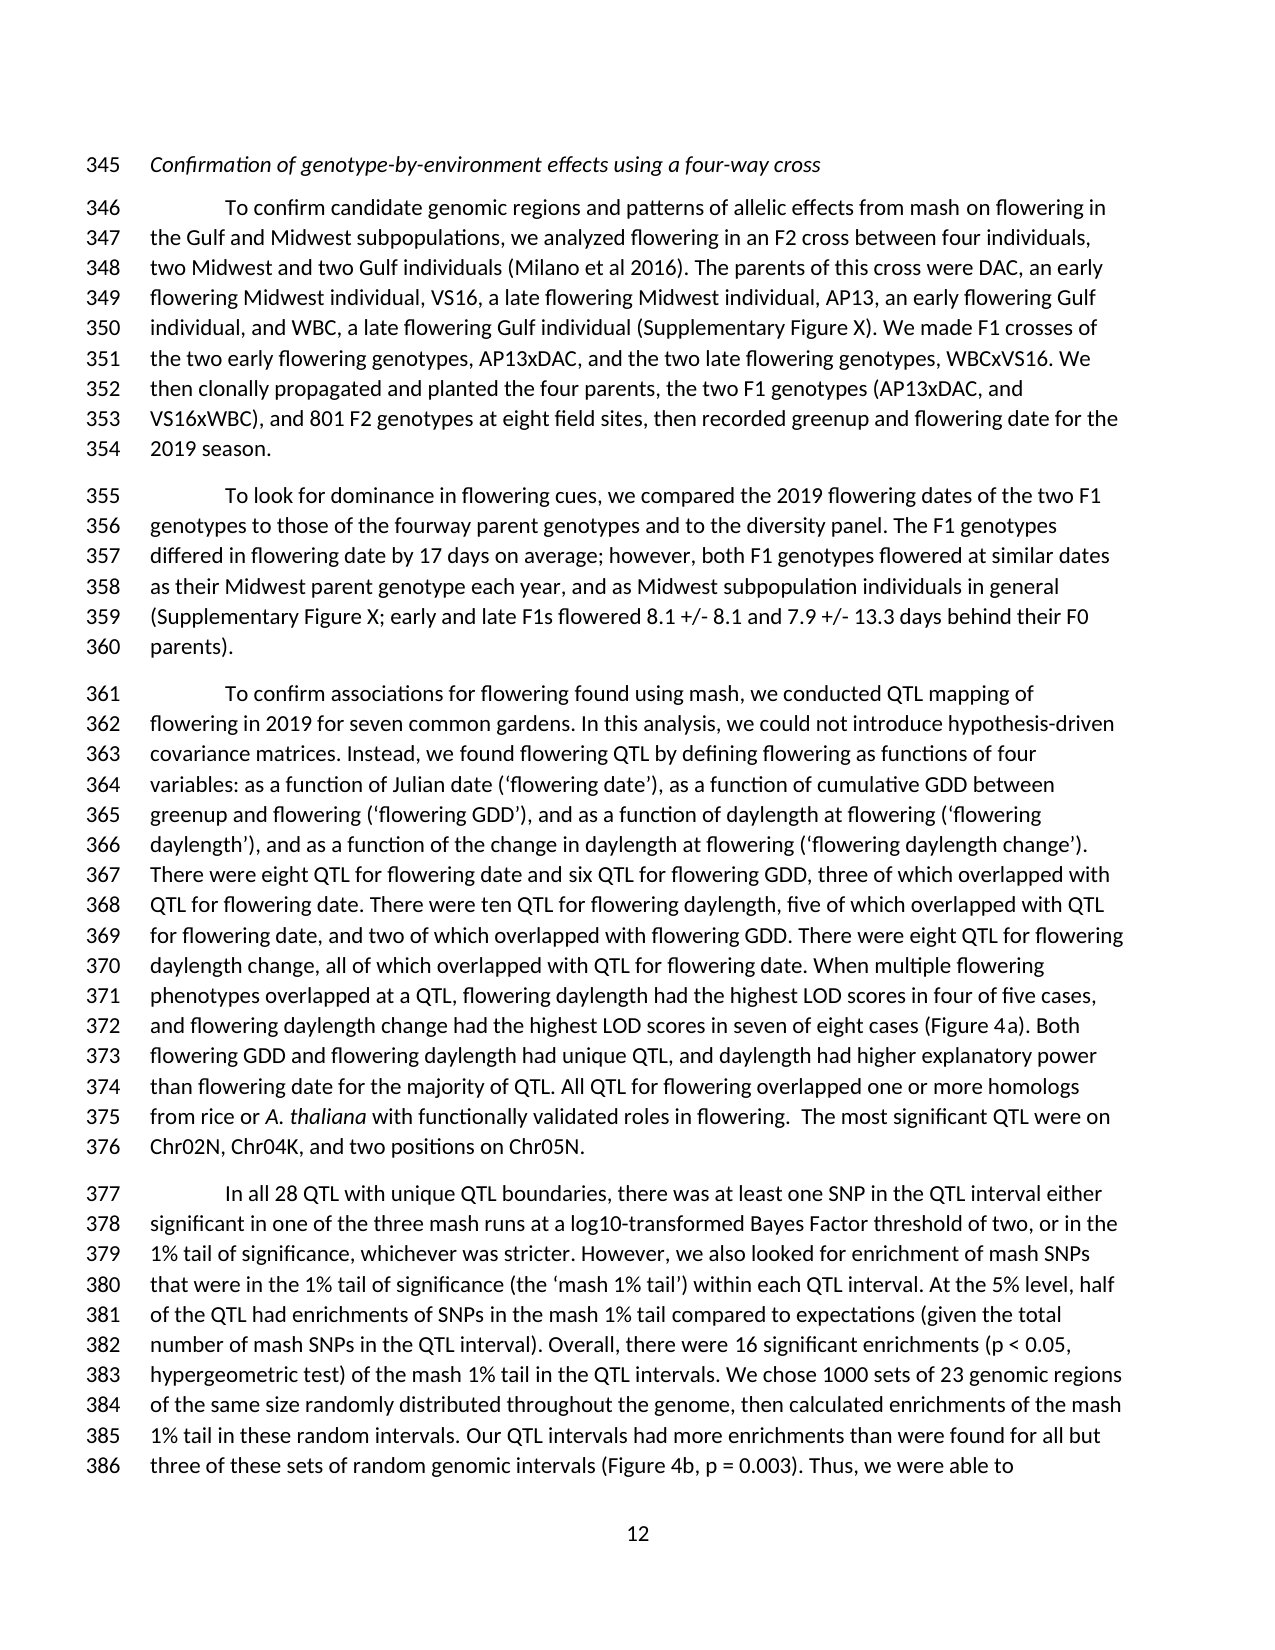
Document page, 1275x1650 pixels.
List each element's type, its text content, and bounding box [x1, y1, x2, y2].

text In all 28 QTL with unique QTL boundaries, there was at least one SNP in the QTL interval either significant in one of the three mash runs at a log10-transformed Bayes Factor threshold of two, or in the 1% tail of significance, whichever was stricter. However, we also looked for enrichment of mash SNPs that were in the 1% tail of significance (the ‘mash 1% tail’) within each QTL interval. At the 5% level, half of the QTL had enrichments of SNPs in the mash 1% tail compared to expectations (given the total number of mash SNPs in the QTL interval). Overall, there were 16 significant enrichments (p < 0.05, hypergeometric test) of the mash 1% tail in the QTL intervals. We chose 1000 sets of 23 genomic regions of the same size randomly distributed throughout the genome, then calculated enrichments of the mash 1% tail in these random intervals. Our QTL intervals had more enrichments than were found for all but three of these sets of random genomic intervals (Figure 4b, p = 0.003). Thus, we were able to [150, 1179, 1125, 1479]
text To look for dominance in flowering cues, we compared the 2019 flowering dates of the two F1 genotypes to those of the fourway parent genotypes and to the diversity panel. The F1 genotypes differed in flowering date by 17 days on average; however, both F1 genotypes flowered at similar dates as their Midwest parent genotype each year, and as Midwest subpopulation individuals in general (Supplementary Figure X; early and late F1s flowered 8.1 +/- 8.1 and 7.9 +/- 13.3 days behind their F0 parents). [150, 481, 1125, 660]
text Confirmation of genotype-by-environment effects using a four-way cross [150, 150, 1125, 178]
text To confirm associations for flowering found using mash, we conducted QTL mapping of flowering in 2019 for seven common gardens. In this analysis, we could not introduce hypothesis-driven covariance matrices. Instead, we found flowering QTL by defining flowering as functions of four variables: as a function of Julian date (‘flowering date’), as a function of cumulative GDD between greenup and flowering (‘flowering GDD’), and as a function of daylength at flowering (‘flowering daylength’), and as a function of the change in daylength at flowering (‘flowering daylength change’). There were eight QTL for flowering date and six QTL for flowering GDD, three of which overlapped with QTL for flowering date. There were ten QTL for flowering daylength, five of which overlapped with QTL for flowering date, and two of which overlapped with flowering GDD. There were eight QTL for flowering daylength change, all of which overlapped with QTL for flowering date. When multiple flowering phenotypes overlapped at a QTL, flowering daylength had the highest LOD scores in four of five cases, and flowering daylength change had the highest LOD scores in seven of eight cases (Figure 4a). Both flowering GDD and flowering daylength had unique QTL, and daylength had higher explanatory power than flowering date for the majority of QTL. All QTL for flowering overlapped one or more homologs from rice or A. thaliana with functionally validated roles in flowering. The most significant QTL were on Chr02N, Chr04K, and two positions on Chr05N. [150, 679, 1125, 1160]
text To confirm candidate genomic regions and patterns of allelic effects from mash on flowering in the Gulf and Midwest subpopulations, we analyzed flowering in an F2 cross between four individuals, two Midwest and two Gulf individuals (Milano et al 2016). The parents of this cross were DAC, an early flowering Midwest individual, VS16, a late flowering Midwest individual, AP13, an early flowering Gulf individual, and WBC, a late flowering Gulf individual (Supplementary Figure X). We made F1 crosses of the two early flowering genotypes, AP13xDAC, and the two late flowering genotypes, WBCxVS16. We then clonally propagated and planted the four parents, the two F1 genotypes (AP13xDAC, and VS16xWBC), and 801 F2 genotypes at eight field sites, then recorded greenup and flowering date for the 2019 season. [150, 193, 1125, 462]
